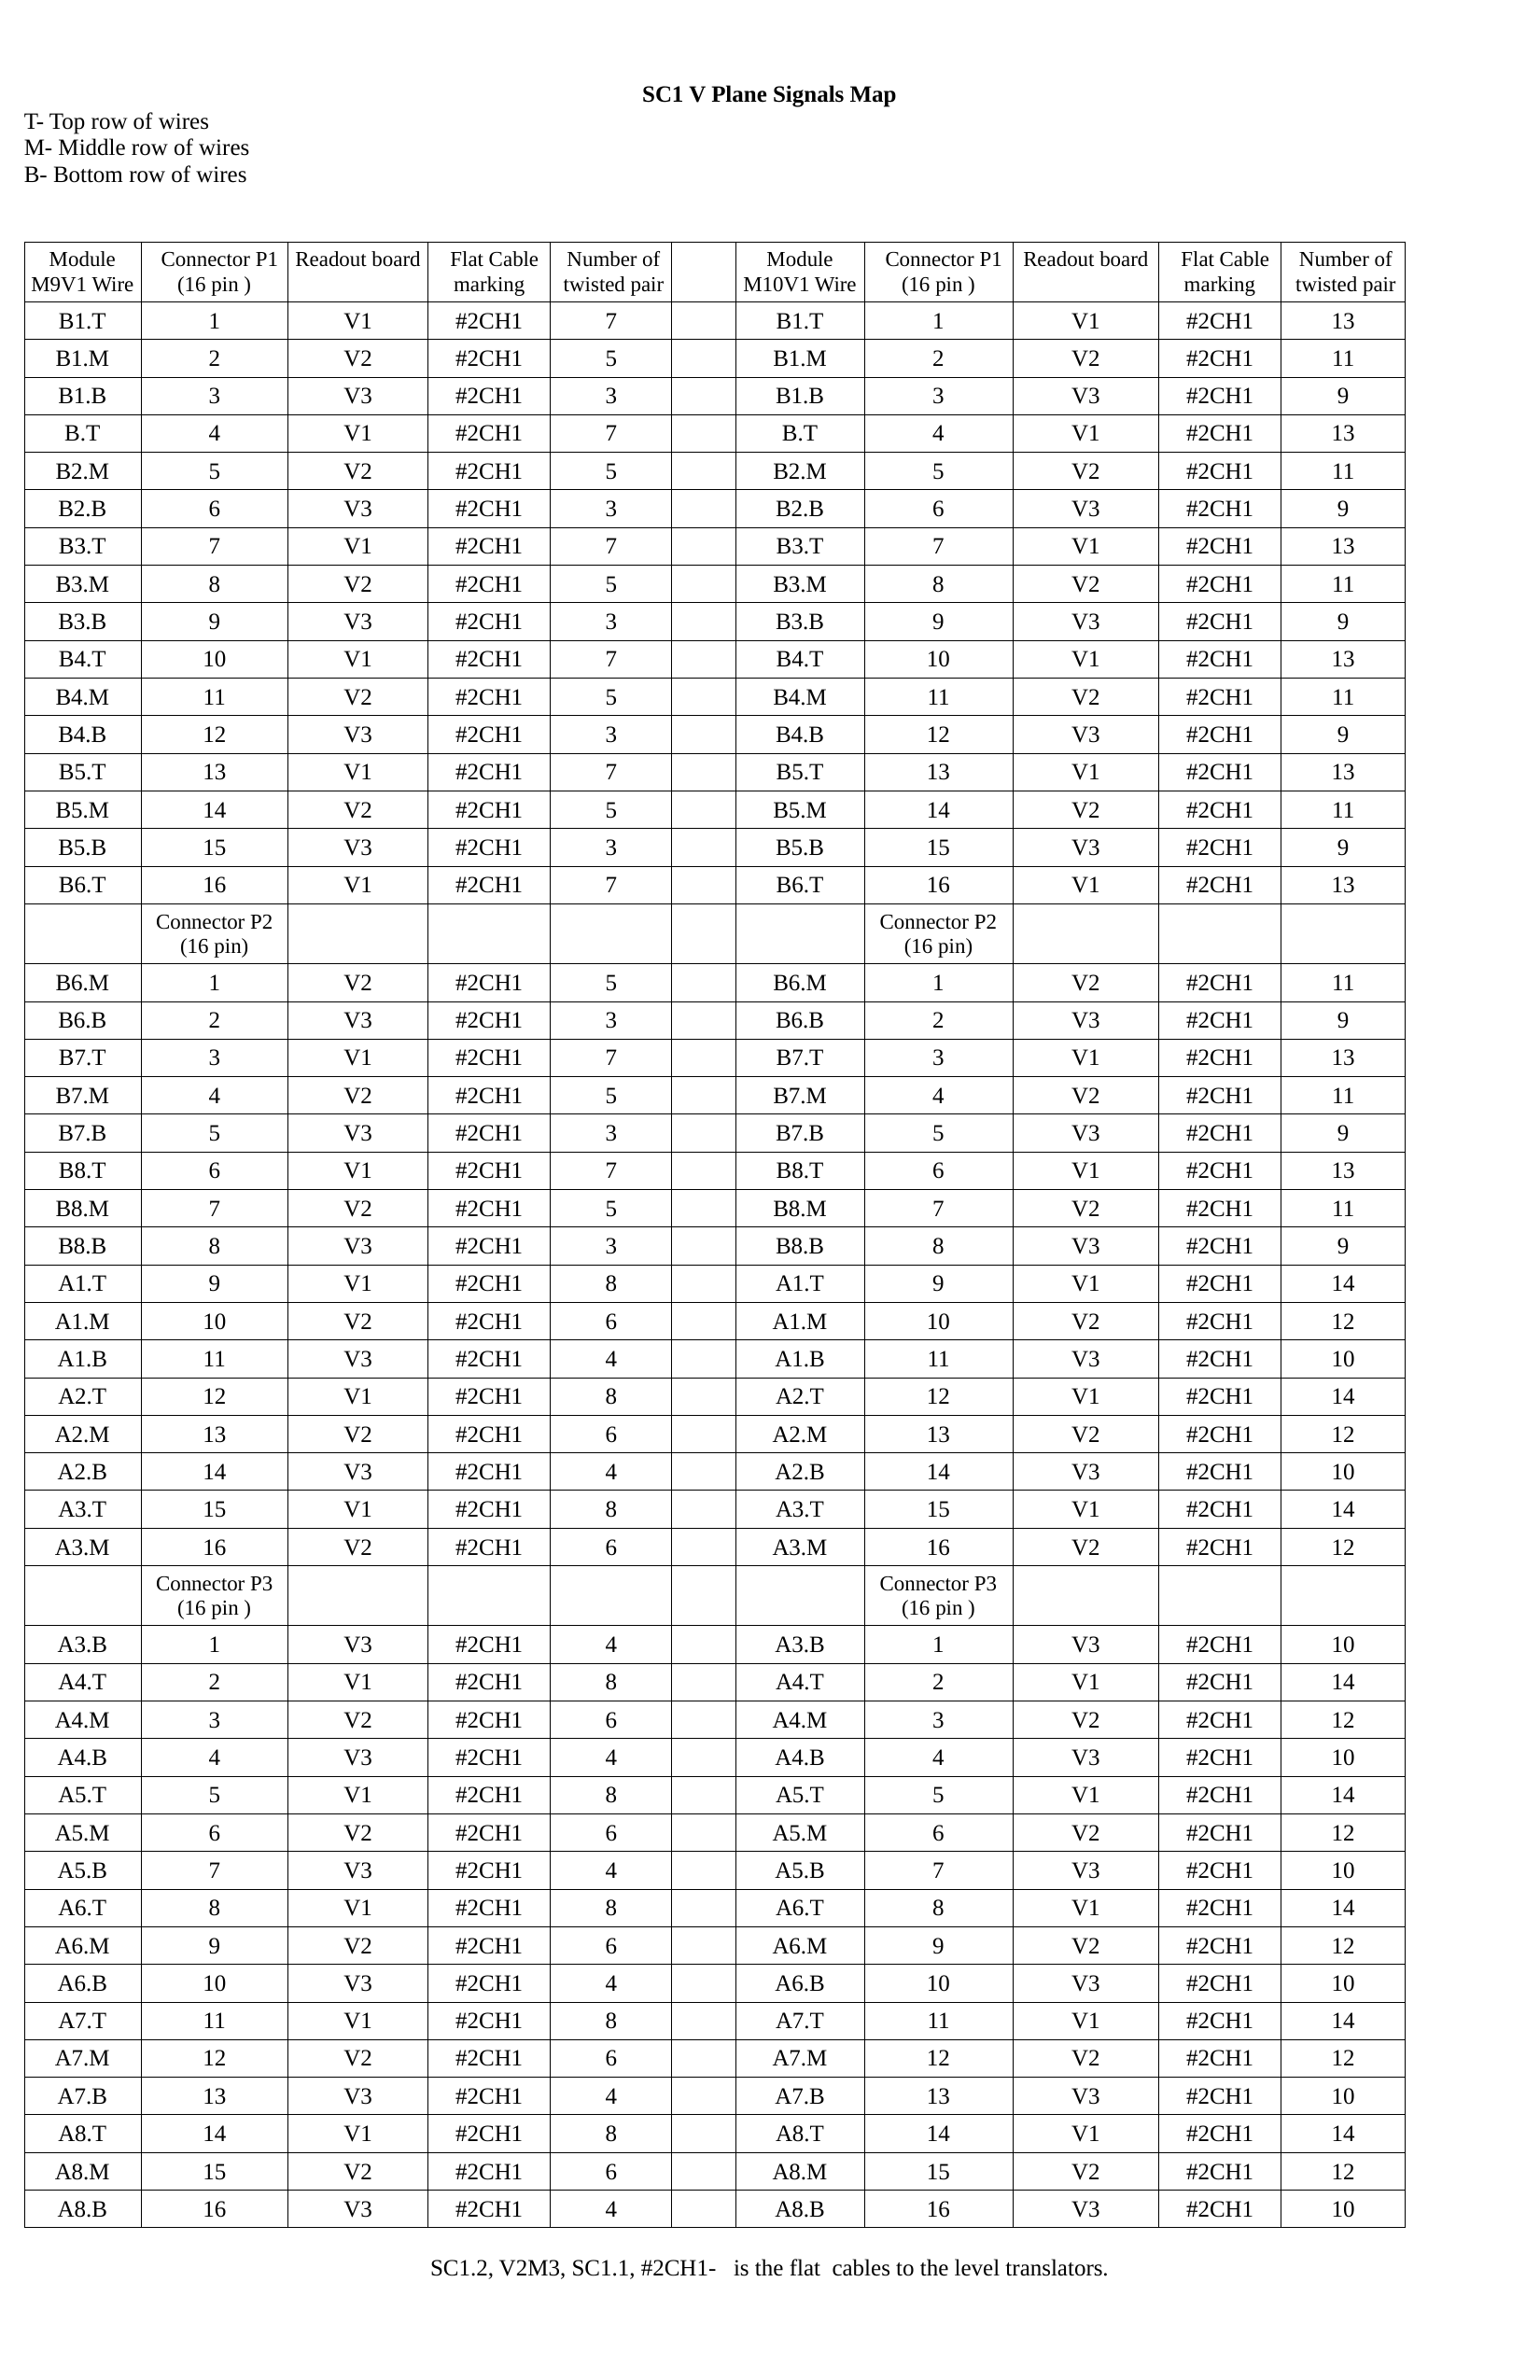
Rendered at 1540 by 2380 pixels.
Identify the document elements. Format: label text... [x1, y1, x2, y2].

table_cell 5 [551, 1077, 671, 1113]
table_cell #2CH1 [1159, 1814, 1281, 1851]
table_cell 8 [142, 1227, 287, 1264]
table_cell 12 [865, 716, 1013, 753]
table_cell V1 [1014, 754, 1158, 791]
table_cell 7 [551, 754, 671, 791]
table_cell A2.T [25, 1379, 141, 1415]
table_cell A6.B [25, 1965, 141, 2001]
table_cell 10 [1281, 1852, 1405, 1888]
table_cell 6 [551, 1814, 671, 1851]
table_cell B7.M [736, 1077, 864, 1113]
table_cell V2 [1014, 791, 1158, 828]
table_cell B6.T [25, 867, 141, 903]
table_cell 3 [865, 1040, 1013, 1076]
table_cell 14 [1281, 1777, 1405, 1813]
table_cell V3 [1014, 1340, 1158, 1378]
table_cell V2 [288, 2153, 427, 2190]
table_cell 11 [1281, 1077, 1405, 1113]
table_cell 12 [1281, 1927, 1405, 1964]
table_cell V2 [288, 1190, 427, 1226]
table_cell [672, 1340, 735, 1378]
table_cell #2CH1 [1159, 1453, 1281, 1490]
table_cell 14 [142, 2115, 287, 2152]
table_cell 6 [865, 1153, 1013, 1189]
table_cell A8.M [25, 2153, 141, 2190]
table_cell A6.B [736, 1965, 864, 2001]
table_cell 6 [865, 1814, 1013, 1851]
table_cell 11 [865, 1340, 1013, 1378]
table_cell 7 [551, 302, 671, 339]
table_cell [672, 2191, 735, 2227]
table_cell 7 [551, 867, 671, 903]
table_cell A1.M [25, 1303, 141, 1339]
table_cell A4.T [25, 1664, 141, 1701]
table_cell 8 [551, 2115, 671, 2152]
table_cell 8 [865, 566, 1013, 602]
table_cell 13 [142, 754, 287, 791]
table_cell #2CH1 [1159, 1626, 1281, 1663]
table_cell 14 [865, 1453, 1013, 1490]
table_cell V3 [288, 1340, 427, 1378]
table_cell #2CH1 [1159, 1266, 1281, 1302]
table_cell #2CH1 [428, 1965, 550, 2001]
table_cell V1 [1014, 1664, 1158, 1701]
table_cell A2.B [25, 1453, 141, 1490]
table_cell 6 [551, 1529, 671, 1565]
table_cell [736, 904, 864, 963]
text SC1 V Plane Signals Map [24, 80, 1515, 107]
table_cell 6 [142, 1153, 287, 1189]
table_cell V2 [1014, 1416, 1158, 1452]
table_cell V1 [1014, 1890, 1158, 1926]
table_cell A3.M [25, 1529, 141, 1565]
table_cell A4.M [25, 1701, 141, 1738]
table_cell 14 [1281, 1266, 1405, 1302]
table_cell V3 [288, 490, 427, 527]
table_cell 1 [142, 964, 287, 1001]
table_cell B3.M [25, 566, 141, 602]
table_cell #2CH1 [428, 528, 550, 565]
table_cell 9 [865, 1927, 1013, 1964]
table_cell 7 [142, 1852, 287, 1888]
table_cell V3 [1014, 490, 1158, 527]
table_cell #2CH1 [428, 453, 550, 489]
table_cell B2.B [25, 490, 141, 527]
table_cell B1.B [25, 378, 141, 414]
table_cell V1 [288, 1890, 427, 1926]
table_cell V2 [1014, 1303, 1158, 1339]
table_cell V1 [1014, 1379, 1158, 1415]
table_cell [672, 754, 735, 791]
table_cell [672, 1002, 735, 1039]
table_cell [672, 2040, 735, 2077]
table_cell 3 [551, 1002, 671, 1039]
table_cell #2CH1 [428, 1927, 550, 1964]
table_cell V3 [288, 1965, 427, 2001]
table_cell V2 [1014, 1529, 1158, 1565]
table_cell 12 [142, 2040, 287, 2077]
table_cell V2 [288, 340, 427, 376]
table_cell B4.M [25, 679, 141, 715]
table_cell #2CH1 [1159, 603, 1281, 640]
table_cell 8 [865, 1890, 1013, 1926]
table_cell V2 [288, 1077, 427, 1113]
table_header Readout board [288, 243, 427, 301]
table_cell 3 [551, 490, 671, 527]
table_cell [672, 378, 735, 414]
table_cell A3.T [25, 1491, 141, 1528]
table_cell 11 [865, 679, 1013, 715]
table_cell [672, 1453, 735, 1490]
table_cell V3 [1014, 716, 1158, 753]
table_cell 2 [865, 1002, 1013, 1039]
table_cell #2CH1 [428, 1529, 550, 1565]
table_header Module M9V1 Wire [25, 243, 141, 301]
table_cell V2 [1014, 2153, 1158, 2190]
table_cell 9 [1281, 829, 1405, 865]
table_cell 15 [865, 2153, 1013, 2190]
table_cell V1 [288, 1664, 427, 1701]
table_cell [672, 2078, 735, 2114]
table_cell [672, 964, 735, 1001]
table_cell [672, 791, 735, 828]
table_cell 9 [865, 603, 1013, 640]
table_cell 14 [1281, 1664, 1405, 1701]
table_cell #2CH1 [428, 1814, 550, 1851]
table_header Connector P1 (16 pin ) [865, 243, 1013, 301]
table_cell #2CH1 [1159, 754, 1281, 791]
table_cell [672, 1965, 735, 2001]
table_cell 4 [551, 1453, 671, 1490]
table_cell #2CH1 [1159, 490, 1281, 527]
table_cell [672, 641, 735, 678]
table_cell [672, 1852, 735, 1888]
table_cell V3 [288, 2191, 427, 2227]
table_cell V3 [1014, 378, 1158, 414]
table_cell 10 [865, 641, 1013, 678]
table_cell V3 [288, 1114, 427, 1152]
table_cell B7.B [25, 1114, 141, 1152]
table_cell B6.B [25, 1002, 141, 1039]
table_cell #2CH1 [1159, 1739, 1281, 1776]
table_cell A5.M [736, 1814, 864, 1851]
table_cell 16 [142, 867, 287, 903]
table_cell #2CH1 [1159, 1701, 1281, 1738]
table_cell [672, 1814, 735, 1851]
table_cell 3 [865, 378, 1013, 414]
table_cell 14 [142, 791, 287, 828]
table_cell 11 [142, 679, 287, 715]
table_cell 7 [551, 641, 671, 678]
table_cell [736, 1566, 864, 1625]
table_cell A7.M [736, 2040, 864, 2077]
table_cell [288, 1566, 427, 1625]
table_cell #2CH1 [428, 302, 550, 339]
table_cell #2CH1 [428, 415, 550, 452]
table_cell V2 [288, 2040, 427, 2077]
table_cell A7.B [25, 2078, 141, 2114]
table_cell [672, 1701, 735, 1738]
table_cell #2CH1 [1159, 566, 1281, 602]
table_cell B8.M [25, 1190, 141, 1226]
table_cell V2 [1014, 2040, 1158, 2077]
table_cell 3 [551, 1227, 671, 1264]
table_cell B.T [736, 415, 864, 452]
table_cell 12 [1281, 1416, 1405, 1452]
table_cell V1 [1014, 415, 1158, 452]
table_cell #2CH1 [1159, 1491, 1281, 1528]
table_cell 9 [1281, 1002, 1405, 1039]
table_cell V1 [288, 528, 427, 565]
table_cell #2CH1 [428, 754, 550, 791]
table_cell 4 [551, 1739, 671, 1776]
table_cell #2CH1 [1159, 340, 1281, 376]
table_cell B2.M [736, 453, 864, 489]
table_cell 10 [142, 641, 287, 678]
table_cell #2CH1 [428, 1777, 550, 1813]
table_cell V3 [288, 829, 427, 865]
table_cell B6.B [736, 1002, 864, 1039]
table_cell 11 [1281, 1190, 1405, 1226]
table_cell A2.M [736, 1416, 864, 1452]
table_cell #2CH1 [1159, 1777, 1281, 1813]
table_cell 6 [142, 490, 287, 527]
table_cell V2 [288, 791, 427, 828]
table_cell V3 [288, 1739, 427, 1776]
table_cell 10 [142, 1303, 287, 1339]
table_cell V3 [1014, 1739, 1158, 1776]
text B- Bottom row of wires [24, 161, 1515, 188]
table_cell 10 [142, 1965, 287, 2001]
table_cell V1 [1014, 2115, 1158, 2152]
table_cell 9 [142, 603, 287, 640]
table_cell V3 [1014, 1002, 1158, 1039]
table_cell 5 [865, 1114, 1013, 1152]
table_cell 13 [865, 2078, 1013, 2114]
table_cell 14 [1281, 2003, 1405, 2039]
table_cell 4 [551, 1852, 671, 1888]
table_cell #2CH1 [1159, 378, 1281, 414]
table_cell [672, 1890, 735, 1926]
table_cell 7 [142, 528, 287, 565]
table_cell 13 [1281, 754, 1405, 791]
table_cell #2CH1 [428, 1040, 550, 1076]
table_cell #2CH1 [1159, 453, 1281, 489]
table_cell 2 [142, 1002, 287, 1039]
table_cell #2CH1 [428, 1626, 550, 1663]
table_cell A3.M [736, 1529, 864, 1565]
table_cell #2CH1 [428, 1303, 550, 1339]
table_cell 6 [142, 1814, 287, 1851]
table_cell 3 [551, 378, 671, 414]
table_cell 8 [865, 1227, 1013, 1264]
table_cell #2CH1 [1159, 641, 1281, 678]
table_cell A4.B [736, 1739, 864, 1776]
table_cell A1.B [25, 1340, 141, 1378]
table_cell A6.M [25, 1927, 141, 1964]
table_cell #2CH1 [428, 1190, 550, 1226]
table_cell 11 [1281, 964, 1405, 1001]
table_cell V1 [288, 1777, 427, 1813]
table_cell 5 [551, 964, 671, 1001]
table_cell V3 [1014, 1453, 1158, 1490]
text T- Top row of wires [24, 107, 1515, 133]
table_cell 4 [142, 1739, 287, 1776]
table_cell 10 [1281, 1739, 1405, 1776]
table_cell A7.M [25, 2040, 141, 2077]
table_cell [672, 528, 735, 565]
table_cell #2CH1 [428, 1114, 550, 1152]
table_cell V3 [1014, 1114, 1158, 1152]
table_cell V2 [1014, 1927, 1158, 1964]
table_cell #2CH1 [1159, 2191, 1281, 2227]
table_cell A2.T [736, 1379, 864, 1415]
table_cell A4.M [736, 1701, 864, 1738]
table_cell 4 [142, 415, 287, 452]
table_cell V2 [288, 1303, 427, 1339]
table_cell V1 [288, 1379, 427, 1415]
table_cell B5.T [736, 754, 864, 791]
table_cell V1 [288, 641, 427, 678]
table_cell 10 [865, 1965, 1013, 2001]
table_cell 4 [865, 415, 1013, 452]
table_cell [1159, 904, 1281, 963]
table_cell 10 [1281, 1340, 1405, 1378]
table_cell #2CH1 [1159, 791, 1281, 828]
table_cell #2CH1 [428, 964, 550, 1001]
table_cell #2CH1 [428, 641, 550, 678]
table_cell [672, 1266, 735, 1302]
table_cell B.T [25, 415, 141, 452]
table_cell [428, 904, 550, 963]
table_cell V1 [288, 867, 427, 903]
table_cell #2CH1 [428, 1077, 550, 1113]
table_header Module M10V1 Wire [736, 243, 864, 301]
table_cell 12 [1281, 2153, 1405, 2190]
table_cell #2CH1 [428, 829, 550, 865]
table_header Number of twisted pair [1281, 243, 1405, 301]
table_cell 7 [551, 1153, 671, 1189]
table_cell B1.T [736, 302, 864, 339]
table_cell A5.T [25, 1777, 141, 1813]
table_cell #2CH1 [428, 791, 550, 828]
table_cell 13 [865, 1416, 1013, 1452]
table_cell A5.B [25, 1852, 141, 1888]
table_cell #2CH1 [428, 1266, 550, 1302]
table_cell 8 [142, 1890, 287, 1926]
table_cell B3.T [736, 528, 864, 565]
table_cell 14 [1281, 1491, 1405, 1528]
table_cell 9 [1281, 603, 1405, 640]
table_cell 8 [551, 1266, 671, 1302]
table_cell 9 [1281, 716, 1405, 753]
table_cell 7 [865, 1190, 1013, 1226]
table_cell V2 [288, 1416, 427, 1452]
table_cell V3 [1014, 603, 1158, 640]
text M- Middle row of wires [24, 133, 1515, 161]
table_cell 11 [1281, 453, 1405, 489]
table_cell 15 [142, 829, 287, 865]
table_cell #2CH1 [1159, 415, 1281, 452]
table_cell 6 [551, 1416, 671, 1452]
table_cell B7.B [736, 1114, 864, 1152]
table_cell #2CH1 [1159, 2115, 1281, 2152]
table_cell V3 [288, 603, 427, 640]
table_cell #2CH1 [1159, 302, 1281, 339]
table_cell V1 [1014, 1040, 1158, 1076]
table_cell V3 [288, 1002, 427, 1039]
table_cell 9 [1281, 1114, 1405, 1152]
table_cell 3 [551, 603, 671, 640]
table_cell #2CH1 [428, 1664, 550, 1701]
table_cell V3 [1014, 1965, 1158, 2001]
table_cell #2CH1 [1159, 528, 1281, 565]
table_header Readout board [1014, 243, 1158, 301]
table_cell V2 [1014, 340, 1158, 376]
table_cell B4.B [25, 716, 141, 753]
table_cell V1 [1014, 1266, 1158, 1302]
table_cell #2CH1 [1159, 829, 1281, 865]
table_cell 11 [1281, 791, 1405, 828]
table_cell 4 [551, 2078, 671, 2114]
table_cell B3.B [25, 603, 141, 640]
table_cell V1 [1014, 528, 1158, 565]
table_cell 12 [1281, 2040, 1405, 2077]
table_cell 9 [865, 1266, 1013, 1302]
table_cell 13 [865, 754, 1013, 791]
table_cell #2CH1 [1159, 1664, 1281, 1701]
table_cell B3.T [25, 528, 141, 565]
table_cell 4 [551, 2191, 671, 2227]
table_cell 5 [551, 340, 671, 376]
table_cell [672, 302, 735, 339]
table_cell B4.T [25, 641, 141, 678]
table_cell [672, 1153, 735, 1189]
table_cell #2CH1 [428, 1002, 550, 1039]
table_cell B4.T [736, 641, 864, 678]
table_cell V1 [1014, 1153, 1158, 1189]
table_cell 10 [1281, 1965, 1405, 2001]
table_cell 16 [142, 1529, 287, 1565]
table_cell B1.T [25, 302, 141, 339]
table_cell [672, 1777, 735, 1813]
table_cell V1 [288, 2003, 427, 2039]
table_cell 1 [865, 964, 1013, 1001]
table_cell 3 [551, 829, 671, 865]
table_cell V3 [1014, 1626, 1158, 1663]
table_cell A2.B [736, 1453, 864, 1490]
table_cell V2 [1014, 1190, 1158, 1226]
table_cell 5 [142, 1114, 287, 1152]
table_cell A7.T [736, 2003, 864, 2039]
table_cell 6 [551, 1701, 671, 1738]
table_cell B4.M [736, 679, 864, 715]
table_cell B5.M [736, 791, 864, 828]
table_cell A7.B [736, 2078, 864, 2114]
table_cell #2CH1 [1159, 679, 1281, 715]
table_cell 3 [865, 1701, 1013, 1738]
table_cell V2 [1014, 964, 1158, 1001]
table_cell 8 [551, 1777, 671, 1813]
table_cell V1 [288, 1266, 427, 1302]
table_cell V3 [1014, 1852, 1158, 1888]
table_cell 13 [142, 2078, 287, 2114]
table_cell 8 [551, 1379, 671, 1415]
table_cell [672, 1566, 735, 1625]
table_cell 13 [1281, 302, 1405, 339]
table_cell 4 [865, 1739, 1013, 1776]
table_cell 16 [865, 2191, 1013, 2227]
table_cell V3 [288, 1227, 427, 1264]
table_cell 4 [865, 1077, 1013, 1113]
table_cell #2CH1 [1159, 716, 1281, 753]
table_cell 10 [1281, 2191, 1405, 2227]
table_cell 12 [1281, 1814, 1405, 1851]
table_cell A6.M [736, 1927, 864, 1964]
table_cell A5.M [25, 1814, 141, 1851]
table_cell A7.T [25, 2003, 141, 2039]
table_cell [672, 1077, 735, 1113]
table_cell 11 [865, 2003, 1013, 2039]
table_cell [672, 1927, 735, 1964]
table_cell B2.B [736, 490, 864, 527]
table_cell #2CH1 [428, 378, 550, 414]
table_cell #2CH1 [1159, 867, 1281, 903]
table_cell A2.M [25, 1416, 141, 1452]
table_cell [672, 679, 735, 715]
table_cell 3 [551, 716, 671, 753]
table_cell 16 [865, 867, 1013, 903]
table_cell V2 [288, 566, 427, 602]
table_cell V2 [288, 1701, 427, 1738]
table_cell 12 [142, 716, 287, 753]
table_cell 2 [142, 1664, 287, 1701]
table_cell B7.M [25, 1077, 141, 1113]
table_cell V2 [288, 1529, 427, 1565]
table_cell A4.T [736, 1664, 864, 1701]
table_cell 2 [865, 340, 1013, 376]
table_cell B4.B [736, 716, 864, 753]
table_cell V2 [288, 1814, 427, 1851]
table_cell #2CH1 [1159, 1965, 1281, 2001]
table_cell 3 [142, 1701, 287, 1738]
table_cell 8 [551, 1491, 671, 1528]
table_cell 15 [865, 1491, 1013, 1528]
table_cell [672, 716, 735, 753]
table_cell #2CH1 [428, 1491, 550, 1528]
table_cell #2CH1 [428, 2040, 550, 2077]
table_cell #2CH1 [1159, 1927, 1281, 1964]
table_cell V2 [288, 453, 427, 489]
table_cell 1 [865, 1626, 1013, 1663]
table_cell Connector P3 (16 pin ) [865, 1566, 1013, 1625]
table_cell #2CH1 [428, 2115, 550, 2152]
table_cell A8.B [25, 2191, 141, 2227]
table_header Flat Cable marking [1159, 243, 1281, 301]
table_cell B1.M [25, 340, 141, 376]
table_cell [1281, 1566, 1405, 1625]
table_cell 4 [551, 1340, 671, 1378]
table_cell 6 [551, 1927, 671, 1964]
table_cell 5 [142, 1777, 287, 1813]
table_cell 10 [1281, 1626, 1405, 1663]
table_cell #2CH1 [1159, 1190, 1281, 1226]
table_cell [428, 1566, 550, 1625]
table_cell V1 [288, 1491, 427, 1528]
table_cell 13 [1281, 415, 1405, 452]
table_cell [672, 1227, 735, 1264]
table_cell V1 [1014, 1491, 1158, 1528]
table_cell 16 [865, 1529, 1013, 1565]
table_cell 13 [1281, 867, 1405, 903]
table_cell [672, 340, 735, 376]
table_cell V3 [1014, 1227, 1158, 1264]
table_cell #2CH1 [1159, 1890, 1281, 1926]
table_cell #2CH1 [1159, 2040, 1281, 2077]
table_cell [672, 1491, 735, 1528]
table_cell V1 [288, 1153, 427, 1189]
table_cell #2CH1 [428, 1379, 550, 1415]
table_cell 13 [142, 1416, 287, 1452]
table_cell [672, 1416, 735, 1452]
table_cell 12 [865, 2040, 1013, 2077]
table_cell 16 [142, 2191, 287, 2227]
table_cell #2CH1 [1159, 2003, 1281, 2039]
table_cell 15 [142, 1491, 287, 1528]
table_cell [672, 867, 735, 903]
table_cell V2 [1014, 453, 1158, 489]
table_cell #2CH1 [1159, 1077, 1281, 1113]
table_cell 13 [1281, 1040, 1405, 1076]
table_cell [672, 1040, 735, 1076]
table_cell 8 [551, 1890, 671, 1926]
table_cell 7 [865, 528, 1013, 565]
table_cell #2CH1 [1159, 1852, 1281, 1888]
table_cell 3 [142, 1040, 287, 1076]
table_cell 9 [142, 1266, 287, 1302]
table_cell B5.B [736, 829, 864, 865]
table_cell 11 [1281, 566, 1405, 602]
table_cell [551, 904, 671, 963]
table_cell 14 [1281, 1379, 1405, 1415]
table_cell 2 [142, 340, 287, 376]
table_cell 1 [142, 302, 287, 339]
table_cell #2CH1 [1159, 1002, 1281, 1039]
table_cell #2CH1 [428, 1739, 550, 1776]
table_cell #2CH1 [428, 603, 550, 640]
table_cell 6 [551, 2153, 671, 2190]
table_cell [672, 1303, 735, 1339]
table_cell V1 [1014, 302, 1158, 339]
table_cell 7 [551, 1040, 671, 1076]
table_header Number of twisted pair [551, 243, 671, 301]
table_cell A3.B [25, 1626, 141, 1663]
table_cell 12 [865, 1379, 1013, 1415]
table_cell [672, 603, 735, 640]
table_cell V2 [1014, 1814, 1158, 1851]
table_cell 12 [1281, 1701, 1405, 1738]
table_cell A8.T [25, 2115, 141, 2152]
table_cell V1 [1014, 2003, 1158, 2039]
table_cell V3 [288, 1453, 427, 1490]
table_cell V1 [288, 754, 427, 791]
table_cell [672, 1664, 735, 1701]
table_cell 12 [142, 1379, 287, 1415]
table_cell 11 [1281, 340, 1405, 376]
table_cell 9 [1281, 1227, 1405, 1264]
table_cell [672, 829, 735, 865]
table_cell A5.B [736, 1852, 864, 1888]
table_cell [672, 2153, 735, 2190]
table_cell 7 [551, 528, 671, 565]
table_cell [672, 2003, 735, 2039]
table_cell #2CH1 [1159, 1529, 1281, 1565]
table_cell B3.M [736, 566, 864, 602]
table_cell Connector P2 (16 pin) [865, 904, 1013, 963]
table_cell #2CH1 [1159, 1114, 1281, 1152]
table_cell [672, 2115, 735, 2152]
table_cell B7.T [25, 1040, 141, 1076]
table_cell V3 [1014, 2191, 1158, 2227]
table_cell 14 [865, 2115, 1013, 2152]
text SC1.2, V2M3, SC1.1, #2CH1- is the flat cables to the level translators. [24, 2254, 1515, 2281]
table_cell 12 [1281, 1303, 1405, 1339]
table_cell #2CH1 [1159, 2078, 1281, 2114]
table_cell A1.B [736, 1340, 864, 1378]
table_cell V1 [1014, 867, 1158, 903]
table_cell 12 [1281, 1529, 1405, 1565]
table_cell B6.M [25, 964, 141, 1001]
table_cell 5 [865, 453, 1013, 489]
table_cell 9 [1281, 378, 1405, 414]
table_cell V1 [1014, 1777, 1158, 1813]
table_cell [1014, 904, 1158, 963]
table_cell V1 [288, 1040, 427, 1076]
table_cell #2CH1 [1159, 1303, 1281, 1339]
table_cell #2CH1 [428, 1453, 550, 1490]
table_cell #2CH1 [1159, 1416, 1281, 1452]
table_cell B2.M [25, 453, 141, 489]
table_cell #2CH1 [428, 1153, 550, 1189]
table_cell V2 [1014, 1077, 1158, 1113]
table_cell 7 [865, 1852, 1013, 1888]
table_cell #2CH1 [428, 340, 550, 376]
table_cell B1.B [736, 378, 864, 414]
table_cell 9 [142, 1927, 287, 1964]
table_cell B7.T [736, 1040, 864, 1076]
table_cell 8 [551, 1664, 671, 1701]
table_header [672, 243, 735, 301]
table_header Connector P1 (16 pin ) [142, 243, 287, 301]
table_cell #2CH1 [1159, 1379, 1281, 1415]
table_cell A3.B [736, 1626, 864, 1663]
table_cell #2CH1 [428, 2078, 550, 2114]
table_cell V3 [288, 378, 427, 414]
table_cell 6 [551, 2040, 671, 2077]
table_cell [672, 1626, 735, 1663]
table_cell B6.T [736, 867, 864, 903]
table_cell 10 [865, 1303, 1013, 1339]
table_cell [1281, 904, 1405, 963]
table_cell 13 [1281, 1153, 1405, 1189]
table_cell B6.M [736, 964, 864, 1001]
table_cell [672, 490, 735, 527]
table_cell #2CH1 [1159, 1340, 1281, 1378]
table_cell #2CH1 [1159, 1040, 1281, 1076]
table_cell V2 [288, 964, 427, 1001]
table_cell B8.T [25, 1153, 141, 1189]
table_cell V1 [288, 2115, 427, 2152]
table_cell 4 [551, 1965, 671, 2001]
table_cell #2CH1 [428, 490, 550, 527]
table_cell 5 [551, 1190, 671, 1226]
table_cell [672, 1379, 735, 1415]
table_cell 1 [142, 1626, 287, 1663]
table_cell 14 [1281, 1890, 1405, 1926]
table_cell B8.B [25, 1227, 141, 1264]
table_cell A1.M [736, 1303, 864, 1339]
table_cell [25, 904, 141, 963]
table_cell V2 [1014, 1701, 1158, 1738]
table_cell 15 [865, 829, 1013, 865]
table_cell #2CH1 [428, 1701, 550, 1738]
table_cell #2CH1 [1159, 2153, 1281, 2190]
table_cell 7 [142, 1190, 287, 1226]
table_cell 6 [865, 490, 1013, 527]
table_cell #2CH1 [428, 1416, 550, 1452]
table_cell 5 [865, 1777, 1013, 1813]
table_cell #2CH1 [428, 2153, 550, 2190]
table_cell #2CH1 [428, 867, 550, 903]
table_cell #2CH1 [428, 716, 550, 753]
table_cell A6.T [736, 1890, 864, 1926]
table_header Flat Cable marking [428, 243, 550, 301]
table_cell A3.T [736, 1491, 864, 1528]
table_cell B8.M [736, 1190, 864, 1226]
table_cell #2CH1 [428, 679, 550, 715]
table_cell #2CH1 [428, 1852, 550, 1888]
table_cell [1014, 1566, 1158, 1625]
table_cell #2CH1 [1159, 1227, 1281, 1264]
table_cell 5 [551, 566, 671, 602]
table_cell #2CH1 [428, 1227, 550, 1264]
table_cell 4 [142, 1077, 287, 1113]
table_cell 5 [142, 453, 287, 489]
table_cell #2CH1 [428, 566, 550, 602]
table_cell [551, 1566, 671, 1625]
table_cell V2 [1014, 566, 1158, 602]
table_cell A1.T [736, 1266, 864, 1302]
table_cell [1159, 1566, 1281, 1625]
table_cell Connector P2 (16 pin) [142, 904, 287, 963]
table_cell B8.T [736, 1153, 864, 1189]
table_cell A4.B [25, 1739, 141, 1776]
table_cell 11 [142, 1340, 287, 1378]
table_cell A8.T [736, 2115, 864, 2152]
table_cell #2CH1 [428, 1340, 550, 1378]
table_cell 5 [551, 453, 671, 489]
table_cell 11 [1281, 679, 1405, 715]
table_cell B1.M [736, 340, 864, 376]
table_cell A1.T [25, 1266, 141, 1302]
table_cell 6 [551, 1303, 671, 1339]
table_cell 1 [865, 302, 1013, 339]
table_cell 14 [1281, 2115, 1405, 2152]
table_cell A8.M [736, 2153, 864, 2190]
table_cell V2 [288, 679, 427, 715]
table_cell 14 [142, 1453, 287, 1490]
table_cell 10 [1281, 2078, 1405, 2114]
table_cell 2 [865, 1664, 1013, 1701]
table_cell B8.B [736, 1227, 864, 1264]
table_cell 13 [1281, 528, 1405, 565]
table_cell [288, 904, 427, 963]
table_cell B3.B [736, 603, 864, 640]
table_cell [672, 904, 735, 963]
table_cell #2CH1 [1159, 964, 1281, 1001]
table_cell V3 [288, 716, 427, 753]
table_cell 8 [142, 566, 287, 602]
table_cell B5.M [25, 791, 141, 828]
table_cell 7 [551, 415, 671, 452]
table_cell [672, 566, 735, 602]
table_cell 13 [1281, 641, 1405, 678]
table_cell #2CH1 [428, 2003, 550, 2039]
table_cell #2CH1 [1159, 1153, 1281, 1189]
table_cell V1 [288, 302, 427, 339]
table_cell A6.T [25, 1890, 141, 1926]
table_cell V1 [288, 415, 427, 452]
table_cell V3 [288, 1852, 427, 1888]
table_cell 15 [142, 2153, 287, 2190]
table_cell Connector P3 (16 pin ) [142, 1566, 287, 1625]
table_cell [25, 1566, 141, 1625]
table_cell [672, 1529, 735, 1565]
table_cell [672, 1114, 735, 1152]
table_cell 11 [142, 2003, 287, 2039]
table_cell B5.B [25, 829, 141, 865]
table_cell A8.B [736, 2191, 864, 2227]
table_cell 10 [1281, 1453, 1405, 1490]
table_cell V1 [1014, 641, 1158, 678]
table_cell V2 [288, 1927, 427, 1964]
table_cell 14 [865, 791, 1013, 828]
table_cell 9 [1281, 490, 1405, 527]
table_cell V3 [288, 1626, 427, 1663]
table_cell B5.T [25, 754, 141, 791]
table_cell 5 [551, 791, 671, 828]
table_cell [672, 415, 735, 452]
table_cell 5 [551, 679, 671, 715]
table_cell 3 [142, 378, 287, 414]
table_cell 3 [551, 1114, 671, 1152]
table_cell #2CH1 [428, 2191, 550, 2227]
table_cell 4 [551, 1626, 671, 1663]
table_cell V3 [1014, 2078, 1158, 2114]
table_cell [672, 453, 735, 489]
table_cell A5.T [736, 1777, 864, 1813]
table_cell V3 [1014, 829, 1158, 865]
table_cell #2CH1 [428, 1890, 550, 1926]
table_cell [672, 1190, 735, 1226]
table_cell 8 [551, 2003, 671, 2039]
table_cell [672, 1739, 735, 1776]
table_cell V2 [1014, 679, 1158, 715]
table_cell V3 [288, 2078, 427, 2114]
